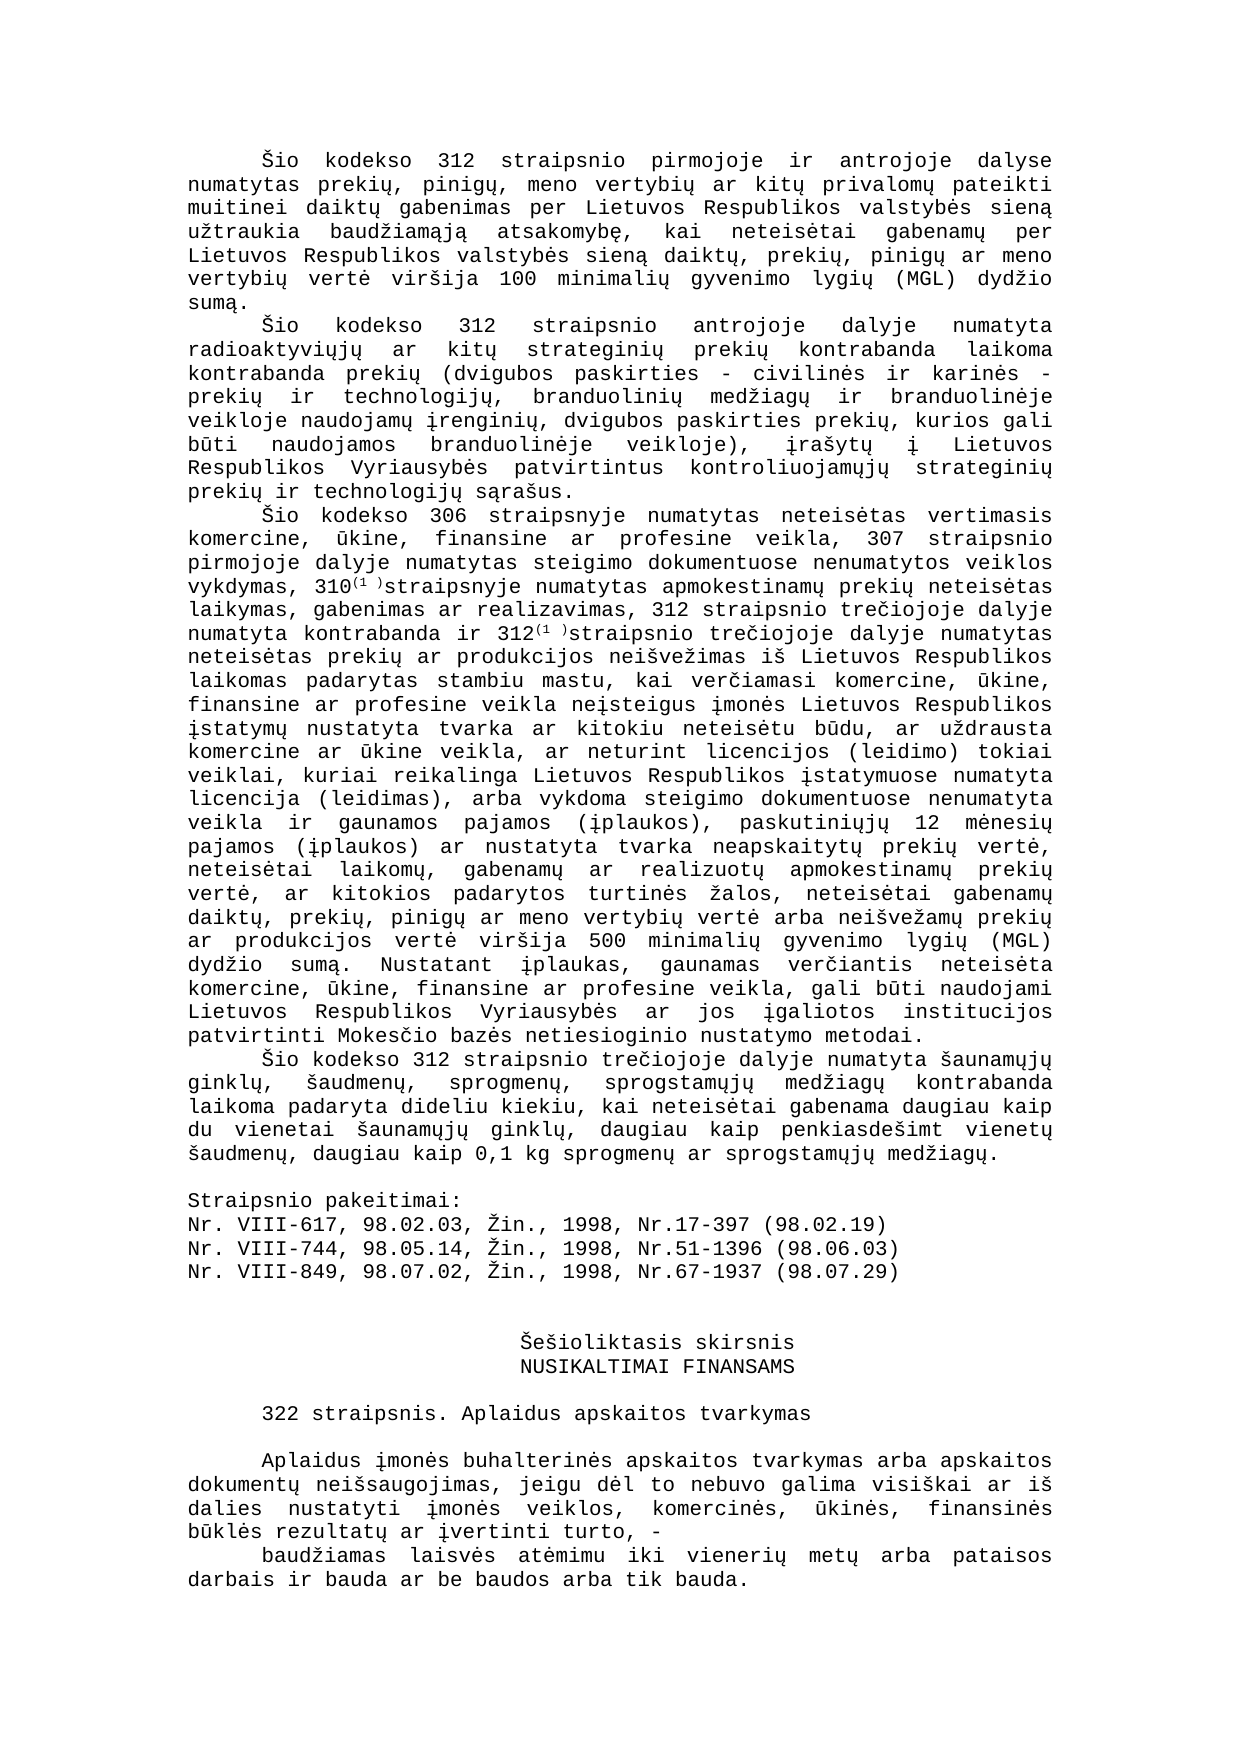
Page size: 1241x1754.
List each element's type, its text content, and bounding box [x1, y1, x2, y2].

text Aplaidus įmonės buhalterinės apskaitos tvarkymas arba apskaitos dokumentų neišsaugojimas, jeigu dėl to nebuvo galima visiškai ar iš dalies nustatyti įmonės veiklos, komercinės, ūkinės, finansinės būklės rezultatų ar įvertinti turto, - [187, 1451, 1053, 1545]
text baudžiamas laisvės atėmimu iki vienerių metų arba pataisos darbais ir bauda ar be baudos arba tik bauda. [187, 1545, 1053, 1592]
text NUSIKALTIMAI FINANSAMS [187, 1356, 1053, 1379]
text Šio kodekso 312 straipsnio antrojoje dalyje numatyta radioaktyviųjų ar kitų strateginių prekių kontrabanda laikoma kontrabanda prekių (dvigubos paskirties - civilinės ir karinės - prekių ir technologijų, branduolinių medžiagų ir branduolinėje veikloje naudojamų įrenginių, dvigubos paskirties prekių, kurios gali būti naudojamos branduolinėje veikloje), įrašytų į Lietuvos Respublikos Vyriausybės patvirtintus kontroliuojamųjų strateginių prekių ir technologijų sąrašus. [187, 316, 1053, 505]
text Nr. VIII-744, 98.05.14, Žin., 1998, Nr.51-1396 (98.06.03) [187, 1238, 1053, 1261]
text Šešioliktasis skirsnis [187, 1332, 1053, 1356]
text Šio kodekso 306 straipsnyje numatytas neteisėtas vertimasis komercine, ūkine, finansine ar profesine veikla, 307 straipsnio pirmojoje dalyje numatytas steigimo dokumentuose nenumatytos veiklos vykdymas, 310(1 )straipsnyje numatytas apmokestinamų prekių neteisėtas laikymas, gabenimas ar realizavimas, 312 straipsnio trečiojoje dalyje numatyta kontrabanda ir 312(1 )straipsnio trečiojoje dalyje numatytas neteisėtas prekių ar produkcijos neišvežimas iš Lietuvos Respublikos laikomas padarytas stambiu mastu, kai verčiamasi komercine, ūkine, finansine ar profesine veikla neįsteigus įmonės Lietuvos Respublikos įstatymų nustatyta tvarka ar kitokiu neteisėtu būdu, ar uždrausta komercine ar ūkine veikla, ar neturint licencijos (leidimo) tokiai veiklai, kuriai reikalinga Lietuvos Respublikos įstatymuose numatyta licencija (leidimas), arba vykdoma steigimo dokumentuose nenumatyta veikla ir gaunamos pajamos (įplaukos), paskutiniųjų 12 mėnesių pajamos (įplaukos) ar nustatyta tvarka neapskaitytų prekių vertė, neteisėtai laikomų, gabenamų ar realizuotų apmokestinamų prekių vertė, ar kitokios padarytos turtinės žalos, neteisėtai gabenamų daiktų, prekių, pinigų ar meno vertybių vertė arba neišvežamų prekių ar produkcijos vertė viršija 500 minimalių gyvenimo lygių (MGL) dydžio sumą. Nustatant įplaukas, gaunamas verčiantis neteisėta komercine, ūkine, finansine ar profesine veikla, gali būti naudojami Lietuvos Respublikos Vyriausybės ar jos įgaliotos institucijos patvirtinti Mokesčio bazės netiesioginio nustatymo metodai. [187, 505, 1053, 1048]
text Nr. VIII-849, 98.07.02, Žin., 1998, Nr.67-1937 (98.07.29) [187, 1261, 1053, 1285]
text Nr. VIII-617, 98.02.03, Žin., 1998, Nr.17-397 (98.02.19) [187, 1214, 1053, 1238]
text Šio kodekso 312 straipsnio trečiojoje dalyje numatyta šaunamųjų ginklų, šaudmenų, sprogmenų, sprogstamųjų medžiagų kontrabanda laikoma padaryta dideliu kiekiu, kai neteisėtai gabenama daugiau kaip du vienetai šaunamųjų ginklų, daugiau kaip penkiasdešimt vienetų šaudmenų, daugiau kaip 0,1 kg sprogmenų ar sprogstamųjų medžiagų. [187, 1048, 1053, 1167]
text 322 straipsnis. Aplaidus apskaitos tvarkymas [205, 1403, 1053, 1427]
text Šio kodekso 312 straipsnio pirmojoje ir antrojoje dalyse numatytas prekių, pinigų, meno vertybių ar kitų privalomų pateikti muitinei daiktų gabenimas per Lietuvos Respublikos valstybės sieną užtraukia baudžiamąją atsakomybę, kai neteisėtai gabenamų per Lietuvos Respublikos valstybės sieną daiktų, prekių, pinigų ar meno vertybių vertė viršija 100 minimalių gyvenimo lygių (MGL) dydžio sumą. [187, 150, 1053, 316]
text Straipsnio pakeitimai: [187, 1190, 1053, 1214]
